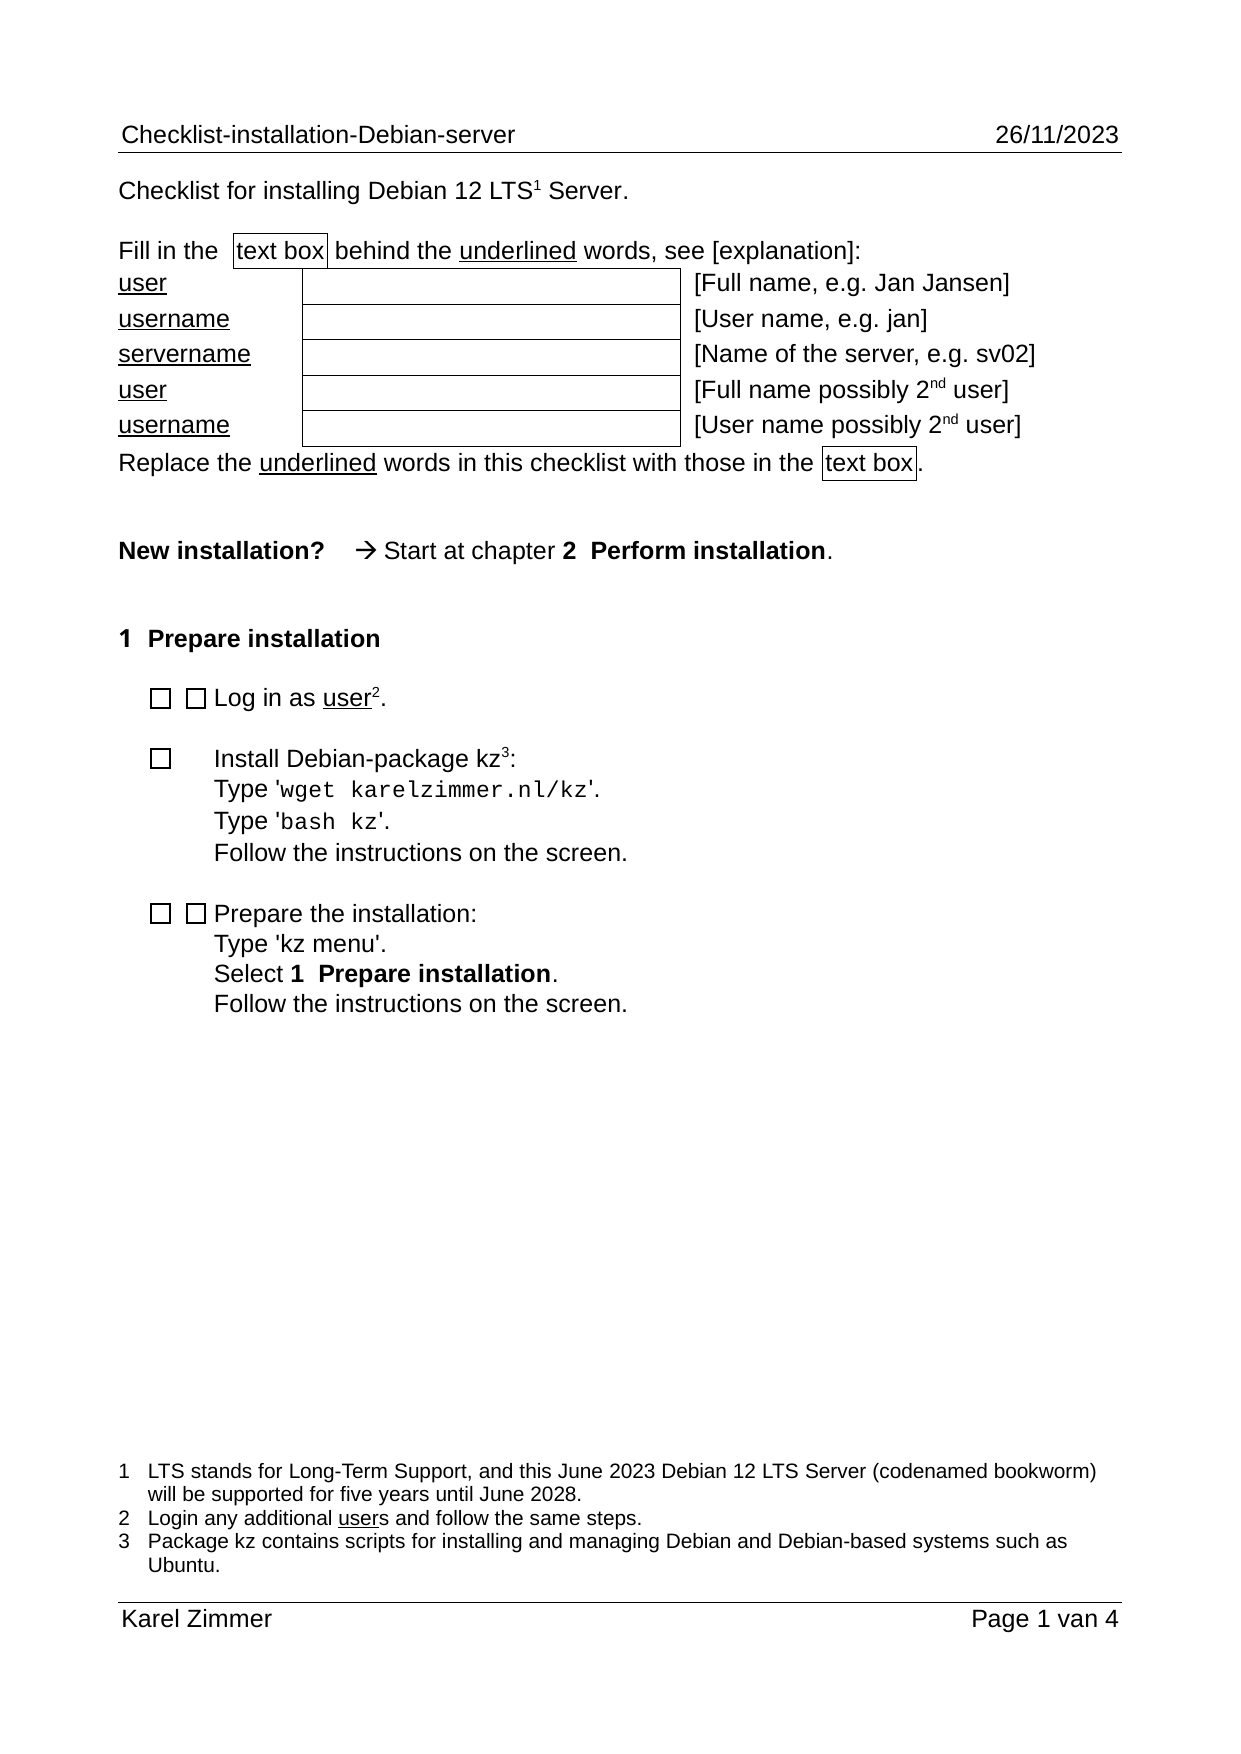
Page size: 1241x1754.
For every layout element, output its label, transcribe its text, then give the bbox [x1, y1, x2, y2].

table_cell [177, 713, 213, 744]
text text box [234, 234, 327, 268]
table_cell Select 1 Prepare installation. [213, 959, 1122, 989]
text . [917, 446, 1122, 481]
table_cell [118, 868, 142, 898]
table_cell [142, 868, 177, 898]
table_header [118, 683, 142, 713]
table_cell [142, 929, 177, 959]
table_header Log in as USER. [213, 683, 1122, 713]
table_cell [118, 744, 142, 774]
table_cell [142, 838, 177, 868]
table_cell [177, 774, 213, 806]
table_cell [142, 898, 177, 929]
text [User name possibly 2nd user] [681, 410, 1122, 446]
table_cell [118, 774, 142, 806]
table_header [142, 683, 177, 713]
list Prepare installation [118, 621, 1122, 655]
table_cell [177, 929, 213, 959]
table_cell [177, 989, 213, 1019]
text LTS stands for Long-Term Support, and this June 2023 Debian 12 LTS Server (codenamed bookworm) will be supported for five years until June 2028. [118, 1459, 1122, 1506]
table_cell Type 'wget karelzimmer.nl/kz'. [213, 774, 1122, 806]
table_cell Prepare the installation: [213, 898, 1122, 929]
text user [118, 268, 302, 304]
table_cell [213, 868, 1122, 898]
text [Name of the server, e.g. sv02] [681, 339, 1122, 375]
text USER [118, 375, 302, 410]
text USERname [118, 304, 302, 339]
text Replace the underlined words in this checklist with those in the [118, 446, 822, 481]
table_cell [118, 838, 142, 868]
table_cell [177, 838, 213, 868]
text [Full name, e.g. Jan Jansen] [681, 268, 1122, 304]
table_cell [142, 959, 177, 989]
table_cell Type 'bash kz'. [213, 806, 1122, 838]
table_cell [177, 959, 213, 989]
table_cell [177, 898, 213, 929]
table_cell [213, 713, 1122, 744]
table_cell [177, 868, 213, 898]
table_cell [142, 806, 177, 838]
text text box [823, 447, 916, 480]
text [User name, e.g. jan] [681, 304, 1122, 339]
text Fill in the [118, 233, 233, 268]
table_cell [118, 898, 142, 929]
table_cell [177, 744, 213, 774]
text [Full name possibly 2nd user] [681, 375, 1122, 410]
table_cell Follow the instructions on the screen. [213, 989, 1122, 1019]
table_cell [142, 989, 177, 1019]
text Checklist for installing Debian 12 LTS Server. [118, 177, 1122, 205]
text servERNAme [118, 339, 302, 375]
table_cell [118, 713, 142, 744]
table_cell Follow the instructions on the screen. [213, 838, 1122, 868]
table_cell [142, 744, 177, 774]
table_cell [142, 713, 177, 744]
text USERName [118, 410, 302, 446]
table_cell [118, 806, 142, 838]
table_cell [177, 806, 213, 838]
table_cell [118, 989, 142, 1019]
text behind the underlined words, see [explanation]: [328, 233, 1122, 268]
table_cell Type 'kz menu'. [213, 929, 1122, 959]
table_cell [142, 774, 177, 806]
table_header [177, 683, 213, 713]
table_cell Install Debian-package kz: [213, 744, 1122, 774]
table_cell [118, 959, 142, 989]
table_cell [118, 929, 142, 959]
text New installation?  Start at chapter 2 Perform installation. [118, 537, 1122, 565]
